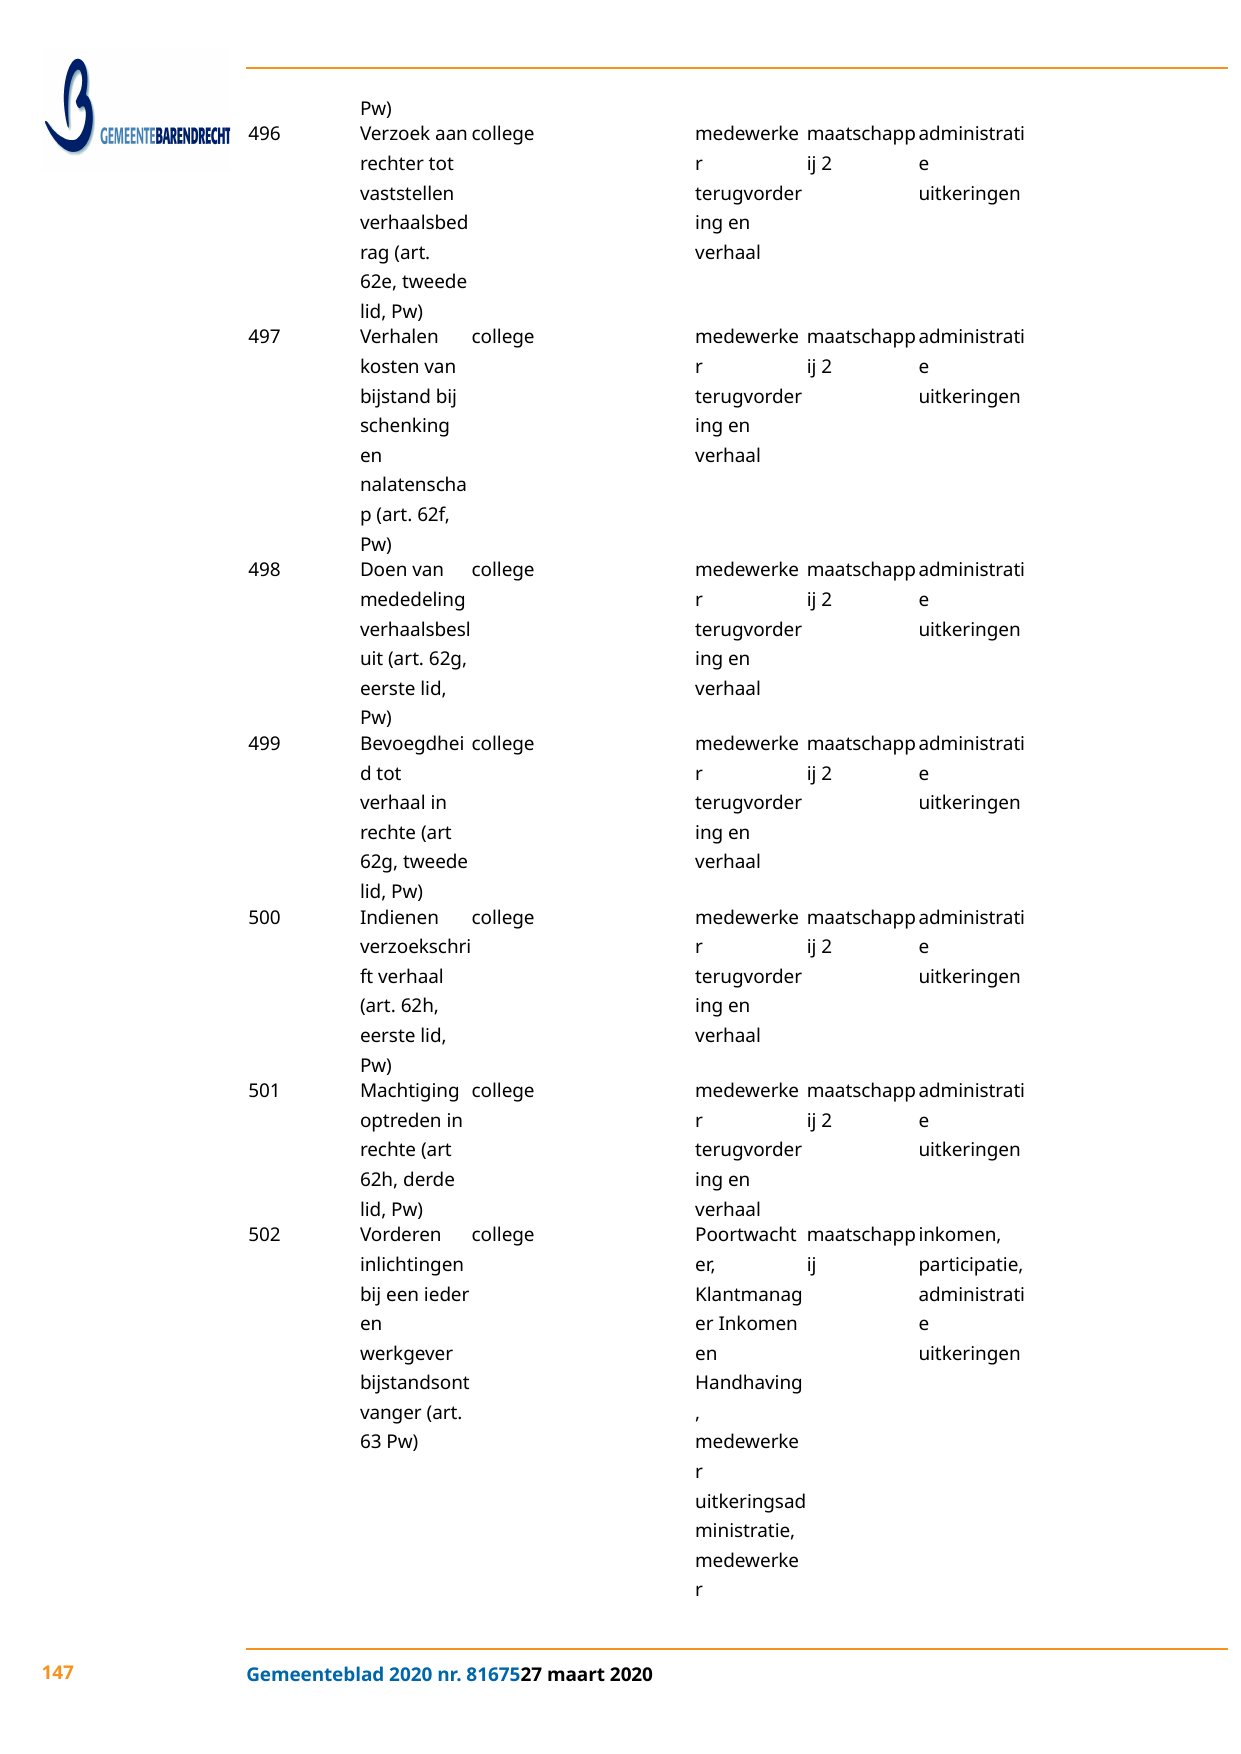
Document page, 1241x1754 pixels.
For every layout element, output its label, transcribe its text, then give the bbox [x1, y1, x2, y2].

table_cell administratie uitkeringen [918, 324, 1030, 557]
table_cell medewerker terugvordering en verhaal [695, 557, 807, 730]
table_cell [1030, 121, 1152, 324]
table_cell college [471, 324, 583, 557]
table_cell 498 [248, 557, 360, 730]
table_cell maatschappij 2 [807, 730, 918, 904]
table_cell Doen van mededeling verhaalsbesluit (art. 62g, eerste lid, Pw) [360, 557, 471, 730]
table_cell [583, 557, 695, 730]
table_cell college [471, 121, 583, 324]
table_cell 502 [248, 1222, 360, 1602]
table_cell 501 [248, 1078, 360, 1222]
table_cell 500 [248, 904, 360, 1077]
table_cell administratie uitkeringen [918, 121, 1030, 324]
table_cell [583, 1222, 695, 1602]
table_cell Verzoek aan rechter tot vaststellen verhaalsbedrag (art. 62e, tweede lid, Pw) [360, 121, 471, 324]
table_cell Vorderen inlichtingen bij een ieder en werkgever bijstandsontvanger (art. 63 Pw) [360, 1222, 471, 1602]
table_cell administratie uitkeringen [918, 1078, 1030, 1222]
table_cell [1030, 904, 1152, 1077]
table_cell maatschappij 2 [807, 121, 918, 324]
table_cell college [471, 730, 583, 904]
table_cell [695, 95, 807, 121]
table_cell [1030, 730, 1152, 904]
table_cell maatschappij 2 [807, 904, 918, 1077]
table_cell inkomen, participatie, administratie uitkeringen [918, 1222, 1030, 1602]
table_cell [807, 95, 918, 121]
picture [41, 47, 231, 172]
table_cell [583, 95, 695, 121]
table_cell [583, 904, 695, 1077]
table_cell maatschappij 2 [807, 324, 918, 557]
table_cell [1030, 1222, 1152, 1602]
table_cell [583, 121, 695, 324]
table_cell [471, 95, 583, 121]
table_cell Indienen verzoekschrift verhaal (art. 62h, eerste lid, Pw) [360, 904, 471, 1077]
table_cell [1030, 324, 1152, 557]
table_cell maatschappij 2 [807, 557, 918, 730]
table_cell college [471, 904, 583, 1077]
table_cell college [471, 1078, 583, 1222]
table_cell medewerker terugvordering en verhaal [695, 121, 807, 324]
table_cell college [471, 1222, 583, 1602]
table_cell [248, 95, 360, 121]
table_cell [1030, 1078, 1152, 1222]
table_cell [1030, 95, 1152, 121]
table_cell administratie uitkeringen [918, 557, 1030, 730]
table_cell Pw) [360, 95, 471, 121]
table_cell medewerker terugvordering en verhaal [695, 1078, 807, 1222]
table_cell 499 [248, 730, 360, 904]
table_cell college [471, 557, 583, 730]
table_cell 497 [248, 324, 360, 557]
table_cell maatschappij [807, 1222, 918, 1602]
table_cell Poortwachter, Klantmanager Inkomen en Handhaving, medewerker uitkeringsadministratie, medewerker [695, 1222, 807, 1602]
table_cell maatschappij 2 [807, 1078, 918, 1222]
table_cell 496 [248, 121, 360, 324]
table_cell administratie uitkeringen [918, 904, 1030, 1077]
table_cell [583, 1078, 695, 1222]
table_cell [583, 730, 695, 904]
table_cell Machtiging optreden in rechte (art 62h, derde lid, Pw) [360, 1078, 471, 1222]
table_cell medewerker terugvordering en verhaal [695, 730, 807, 904]
table_cell [1030, 557, 1152, 730]
table_cell [918, 95, 1030, 121]
table_cell medewerker terugvordering en verhaal [695, 904, 807, 1077]
table_cell Bevoegdheid tot verhaal in rechte (art 62g, tweede lid, Pw) [360, 730, 471, 904]
table_cell Verhalen kosten van bijstand bij schenking en nalatenschap (art. 62f, Pw) [360, 324, 471, 557]
table_cell medewerker terugvordering en verhaal [695, 324, 807, 557]
table_cell administratie uitkeringen [918, 730, 1030, 904]
table_cell [583, 324, 695, 557]
